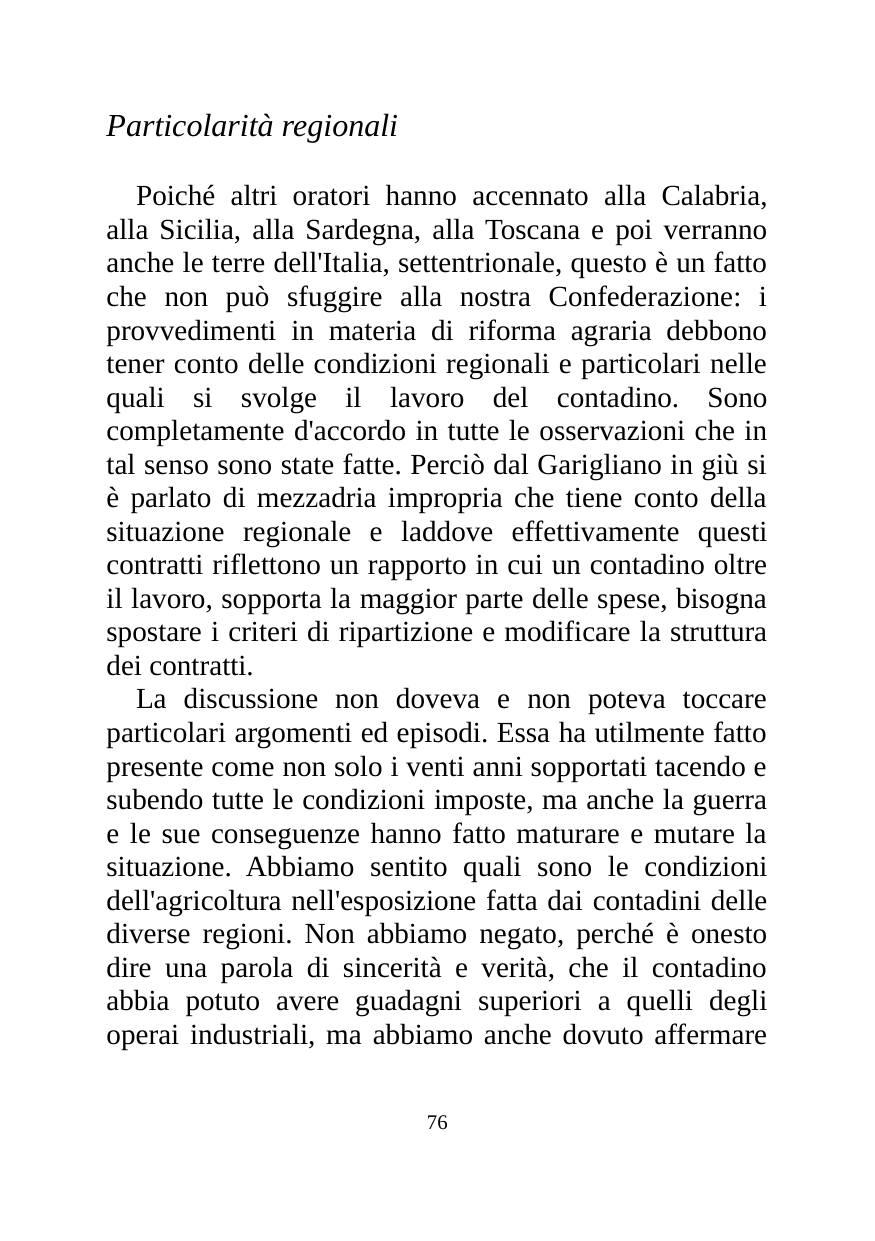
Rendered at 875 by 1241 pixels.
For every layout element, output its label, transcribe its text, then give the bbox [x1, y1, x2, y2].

text Poiché altri oratori hanno accennato alla Calabria, alla Sicilia, alla Sardegna, alla Toscana e poi verranno anche le terre dell'Italia, settentrionale, questo è un fatto che non può sfuggire alla nostra Confederazione: i provvedimenti in materia di riforma agraria debbono tener conto delle condizioni regionali e particolari nelle quali si svolge il lavoro del contadino. Sono completamente d'accordo in tutte le osservazioni che in tal senso sono state fatte. Perciò dal Garigliano in giù si è parlato di mezzadria impropria che tiene conto della situazione regionale e laddove effettivamente questi contratti riflettono un rapporto in cui un contadino oltre il lavoro, sopporta la maggior parte delle spese, bisogna spostare i criteri di ripartizione e modificare la struttura dei contratti. [106, 178, 768, 682]
subtitle Particolarità regionali [106, 106, 768, 143]
text La discussione non doveva e non poteva toccare particolari argomenti ed episodi. Essa ha utilmente fatto presente come non solo i venti anni sopportati tacendo e subendo tutte le condizioni imposte, ma anche la guerra e le sue conseguenze hanno fatto maturare e mutare la situazione. Abbiamo sentito quali sono le condizioni dell'agricoltura nell'esposizione fatta dai contadini delle diverse regioni. Non abbiamo negato, perché è onesto dire una parola di sincerità e verità, che il contadino abbia potuto avere guadagni superiori a quelli degli operai industriali, ma abbiamo anche dovuto affermare [106, 682, 768, 1051]
